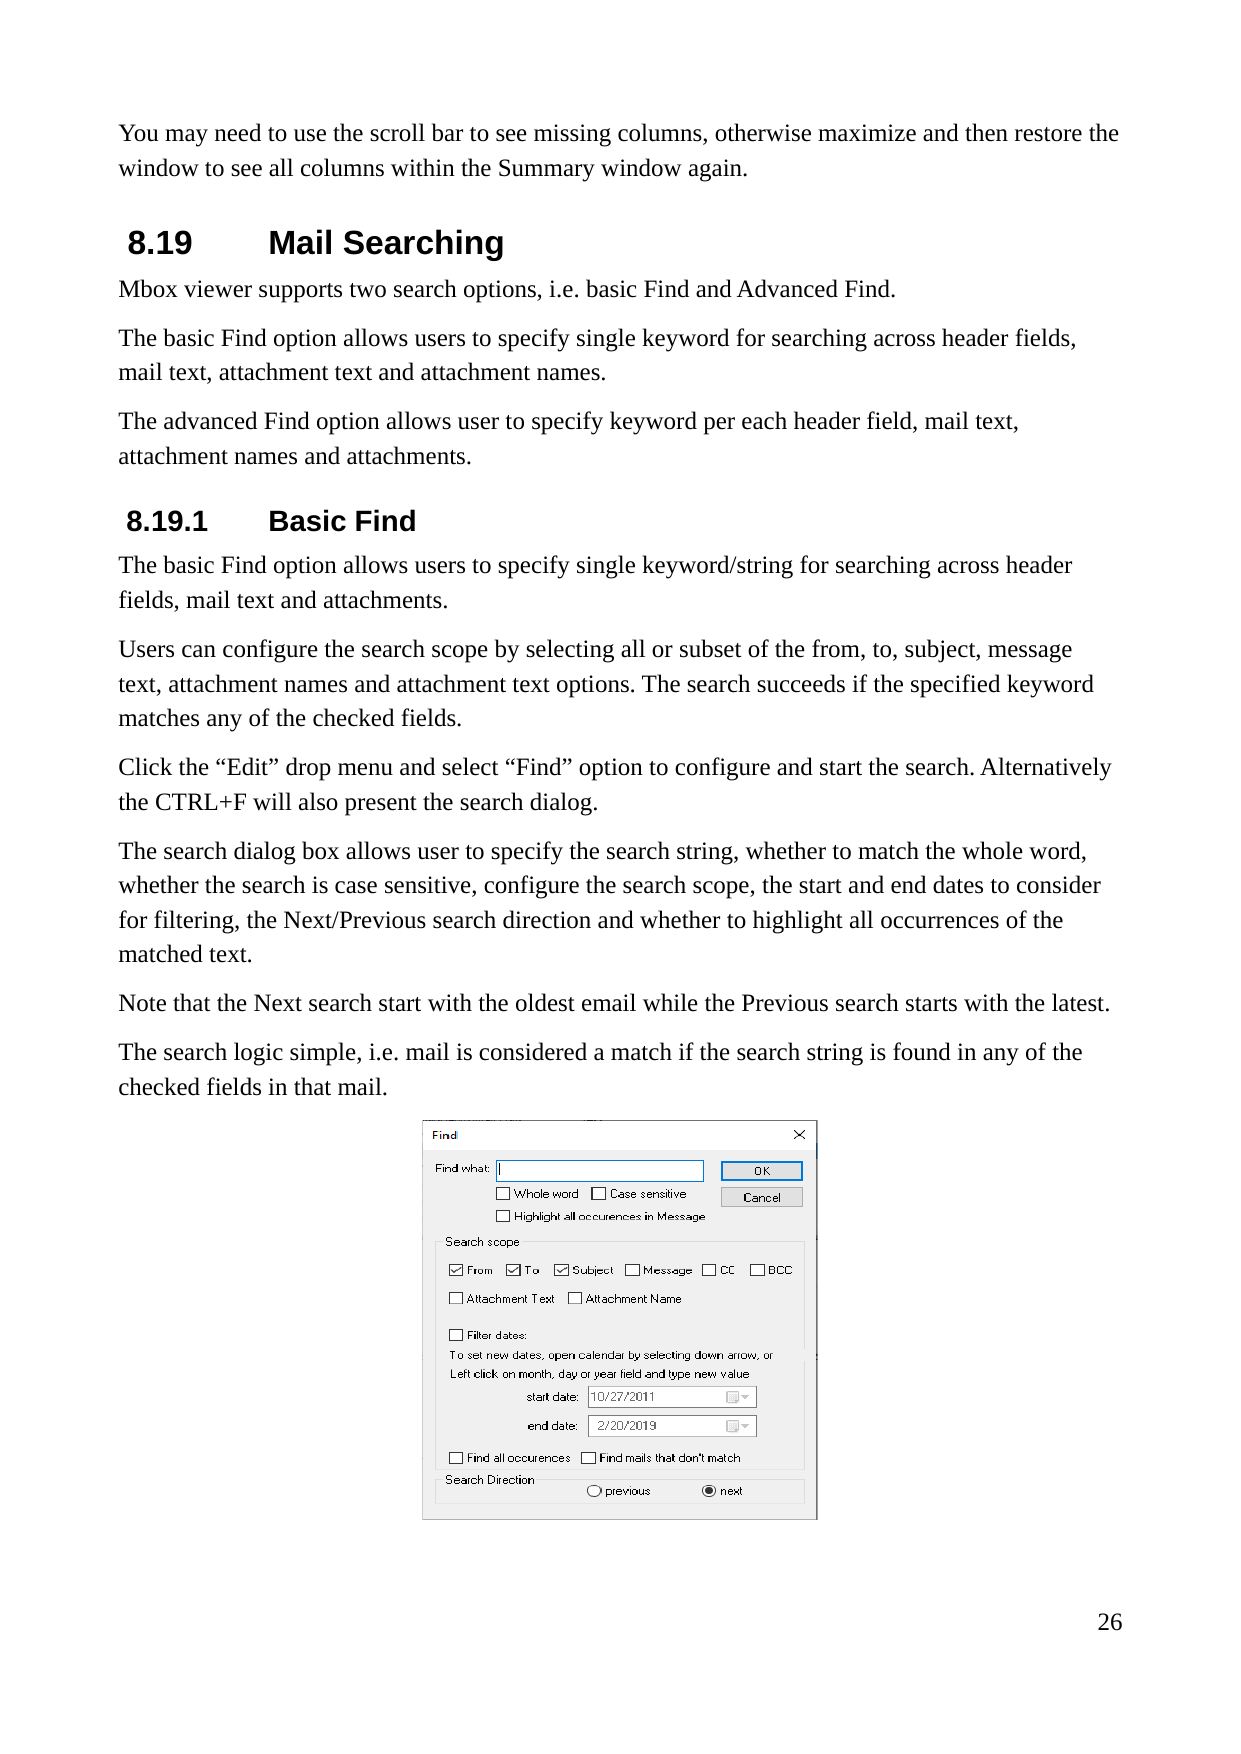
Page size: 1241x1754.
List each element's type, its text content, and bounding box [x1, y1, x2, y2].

text Users can configure the search scope by selecting all or subset of the from, to, subject, message text, attachment names and attachment text options. The search succeeds if the specified keyword matches any of the checked fields. [118, 634, 1122, 732]
text Click the “Edit” drop menu and select “Find” option to configure and start the search. Alternatively the CTRL+F will also present the search dialog. [118, 752, 1122, 815]
text The basic Find option allows users to specify single keyword/string for searching across header fields, mail text and attachments. [118, 551, 1122, 614]
text The basic Find option allows users to specify single keyword for searching across header fields, mail text, attachment text and attachment names. [118, 323, 1122, 386]
text The search logic simple, i.e. mail is considered a match if the search string is found in any of the checked fields in that mail. [118, 1037, 1122, 1101]
text Note that the Next search start with the oldest email while the Previous search starts with the latest. [118, 988, 1122, 1017]
text Mbox viewer supports two search options, i.e. basic Find and Advanced Find. [118, 274, 1122, 302]
subtitle Mail Searching [118, 222, 1122, 261]
subtitle Basic Find [118, 504, 1122, 538]
text The search dialog box allows user to specify the search string, whether to match the whole word, whether the search is case sensitive, configure the search scope, the start and end dates to consider for filtering, the Next/Previous search direction and whether to highlight all occurrences of the matched text. [118, 836, 1122, 968]
picture [422, 1120, 818, 1520]
text The advanced Find option allows user to specify keyword per each header field, mail text, attachment names and attachments. [118, 406, 1122, 469]
text You may need to use the scroll bar to see missing columns, otherwise maximize and then restore the window to see all columns within the Summary window again. [118, 118, 1122, 181]
